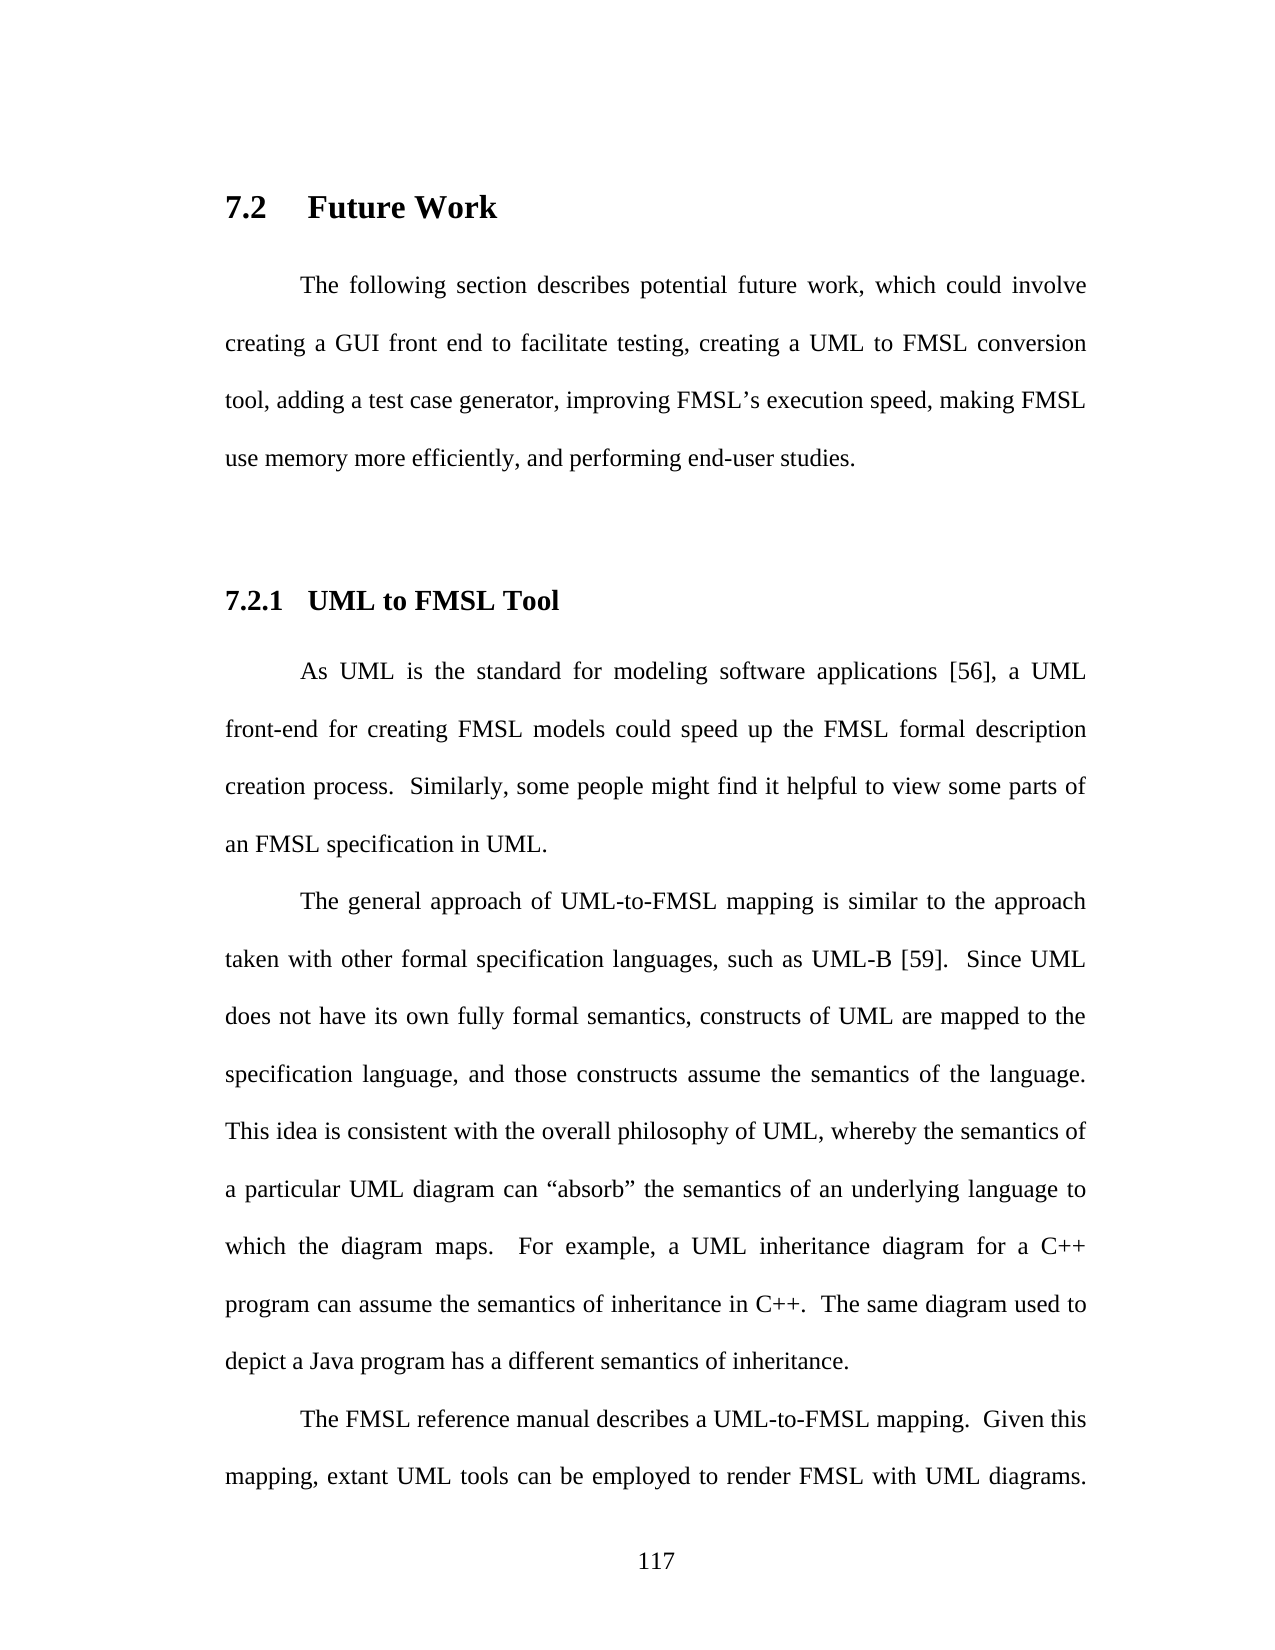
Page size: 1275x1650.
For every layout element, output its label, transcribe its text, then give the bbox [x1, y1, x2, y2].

subtitle UML to FMSL Tool [225, 583, 1087, 616]
text The FMSL reference manual describes a UML-to-FMSL mapping. Given this mapping, extant UML tools can be employed to render FMSL with UML diagrams. [225, 1404, 1087, 1490]
text The following section describes potential future work, which could involve creating a GUI front end to facilitate testing, creating a UML to FMSL conversion tool, adding a test case generator, improving FMSL’s execution speed, making FMSL use memory more efficiently, and performing end-user studies. [225, 270, 1087, 472]
text The general approach of UML-to-FMSL mapping is similar to the approach taken with other formal specification languages, such as UML-B [59]. Since UML does not have its own fully formal semantics, constructs of UML are mapped to the specification language, and those constructs assume the semantics of the language. This idea is consistent with the overall philosophy of UML, whereby the semantics of a particular UML diagram can “absorb” the semantics of an underlying language to which the diagram maps. For example, a UML inheritance diagram for a C++ program can assume the semantics of inheritance in C++. The same diagram used to depict a Java program has a different semantics of inheritance. [225, 886, 1087, 1375]
text As UML is the standard for modeling software applications [56], a UML front-end for creating FMSL models could speed up the FMSL formal description creation process. Similarly, some people might find it helpful to view some parts of an FMSL specification in UML. [225, 656, 1087, 857]
subtitle Future Work [225, 187, 1087, 226]
